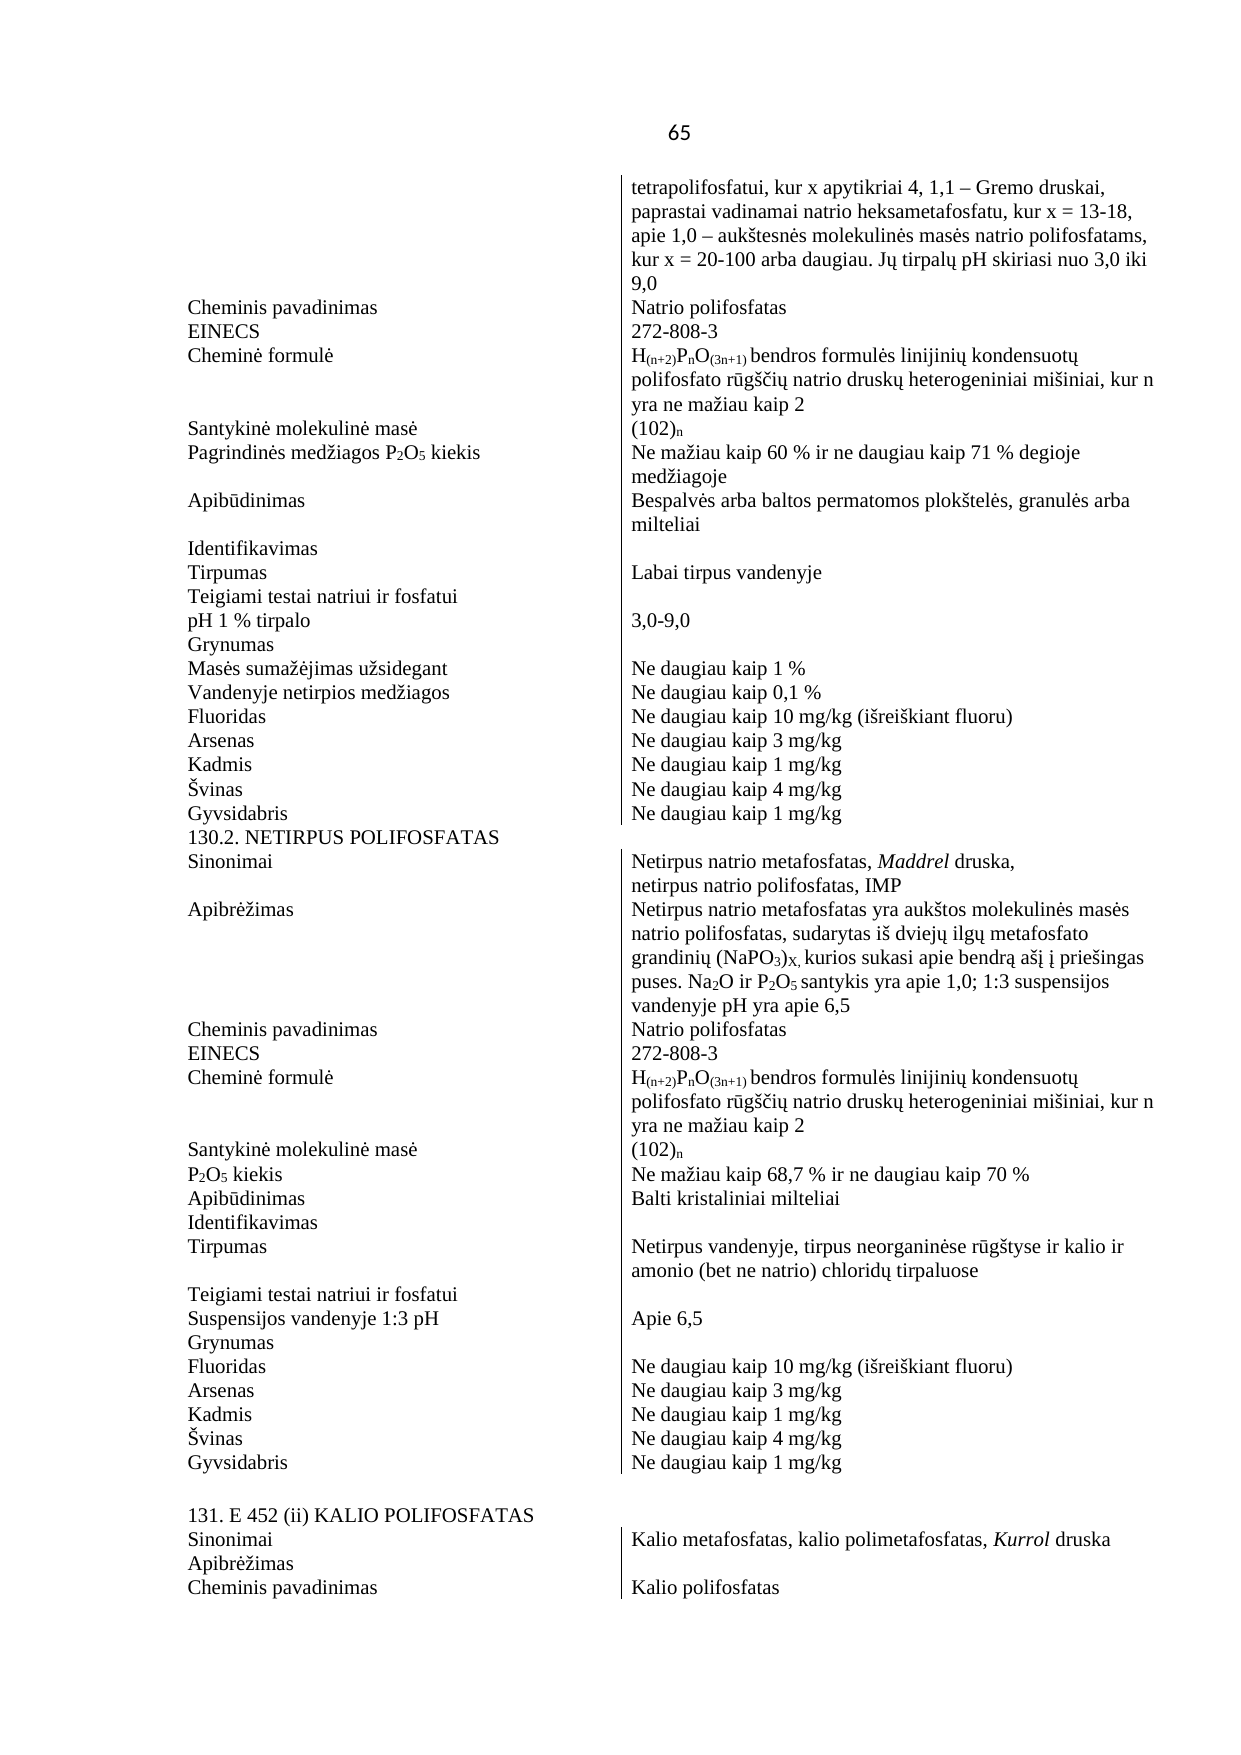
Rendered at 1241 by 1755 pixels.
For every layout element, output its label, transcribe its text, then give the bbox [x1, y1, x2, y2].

table_cell Suspensijos vandenyje 1:3 pH [177, 1306, 621, 1330]
table_cell 130.2. Netirpus polifosfatas [177, 825, 1181, 849]
table_cell Ne daugiau kaip 1 % [622, 656, 1181, 680]
table_cell 272-808-3 [622, 1041, 1181, 1065]
table_cell Apibrėžimas [177, 897, 621, 1017]
table_cell [622, 1210, 1181, 1234]
table_cell [622, 1282, 1181, 1306]
table_cell Kadmis [177, 1402, 621, 1426]
table_cell Apibūdinimas [177, 488, 621, 536]
table_cell Arsenas [177, 728, 621, 752]
table_cell EINECS [177, 1041, 621, 1065]
table_cell Labai tirpus vandenyje [622, 560, 1181, 584]
table_cell Tirpumas [177, 560, 621, 584]
table_cell Ne daugiau kaip 1 mg/kg [622, 801, 1181, 824]
table_cell Cheminė formulė [177, 1065, 621, 1137]
table_cell Ne daugiau kaip 4 mg/kg [622, 1426, 1181, 1450]
table_cell Ne daugiau kaip 3 mg/kg [622, 728, 1181, 752]
table_cell Netirpus natrio metafosfatas, Maddrel druska, netirpus natrio polifosfatas, IMP [622, 849, 1181, 897]
table_cell Pagrindinės medžiagos P2O5 kiekis [177, 440, 621, 488]
table_cell tetrapolifosfatui, kur x apytikriai 4, 1,1 – Gremo druskai, paprastai vadinamai natrio heksametafosfatu, kur x = 13-18, apie 1,0 – aukštesnės molekulinės masės natrio polifosfatams, kur x = 20-100 arba daugiau. Jų tirpalų pH skiriasi nuo 3,0 iki 9,0 [622, 175, 1181, 295]
table_cell Švinas [177, 776, 621, 801]
table_cell Cheminis pavadinimas [177, 1017, 621, 1041]
table_cell Netirpus vandenyje, tirpus neorganinėse rūgštyse ir kalio ir amonio (bet ne natrio) chloridų tirpaluose [622, 1234, 1181, 1282]
table_cell Sinonimai [177, 1527, 621, 1551]
table_cell Ne daugiau kaip 10 mg/kg (išreiškiant fluoru) [622, 704, 1181, 728]
table_cell Fluoridas [177, 1354, 621, 1378]
table_cell 272-808-3 [622, 319, 1181, 343]
table_cell Cheminė formulė [177, 343, 621, 416]
table_cell [622, 1330, 1181, 1354]
table_cell [622, 536, 1181, 560]
table_cell Ne daugiau kaip 4 mg/kg [622, 776, 1181, 801]
table_cell Ne mažiau kaip 68,7 % ir ne daugiau kaip 70 % [622, 1161, 1181, 1186]
table_header 131. E 452 (ii) KALIO POLIFOSFATAS [177, 1503, 1181, 1527]
table_cell Santykinė molekulinė masė [177, 416, 621, 439]
table_cell Kadmis [177, 753, 621, 776]
table_cell Santykinė molekulinė masė [177, 1138, 621, 1161]
table_cell Ne daugiau kaip 3 mg/kg [622, 1378, 1181, 1402]
table_cell Natrio polifosfatas [622, 295, 1181, 319]
table_cell (102)n [622, 416, 1181, 439]
table_cell [177, 175, 621, 295]
table_cell Švinas [177, 1426, 621, 1450]
table_cell Ne mažiau kaip 60 % ir ne daugiau kaip 71 % degioje medžiagoje [622, 440, 1181, 488]
table_cell Sinonimai [177, 849, 621, 897]
table_cell Tirpumas [177, 1234, 621, 1282]
table_cell H(n+2)PnO(3n+1) bendros formulės linijinių kondensuotų polifosfato rūgščių natrio druskų heterogeniniai mišiniai, kur n yra ne mažiau kaip 2 [622, 343, 1181, 416]
table_cell Cheminis pavadinimas [177, 295, 621, 319]
table_cell Fluoridas [177, 704, 621, 728]
table_cell Gyvsidabris [177, 801, 621, 824]
table_cell 3,0-9,0 [622, 608, 1181, 632]
table_cell Identifikavimas [177, 1210, 621, 1234]
table_cell Kalio metafosfatas, kalio polimetafosfatas, Kurrol druska [622, 1527, 1181, 1551]
table_cell Apibrėžimas [177, 1551, 621, 1575]
table_cell Cheminis pavadinimas [177, 1575, 621, 1599]
table_cell Netirpus natrio metafosfatas yra aukštos molekulinės masės natrio polifosfatas, sudarytas iš dviejų ilgų metafosfato grandinių (NaPO3)X, kurios sukasi apie bendrą ašį į priešingas puses. Na2O ir P2O5 santykis yra apie 1,0; 1:3 suspensijos vandenyje pH yra apie 6,5 [622, 897, 1181, 1017]
table_cell Teigiami testai natriui ir fosfatui [177, 1282, 621, 1306]
table_cell EINECS [177, 319, 621, 343]
table_cell [622, 584, 1181, 608]
table_cell Natrio polifosfatas [622, 1017, 1181, 1041]
table_cell Ne daugiau kaip 10 mg/kg (išreiškiant fluoru) [622, 1354, 1181, 1378]
table_cell Kalio polifosfatas [622, 1575, 1181, 1599]
table_cell H(n+2)PnO(3n+1) bendros formulės linijinių kondensuotų polifosfato rūgščių natrio druskų heterogeniniai mišiniai, kur n yra ne mažiau kaip 2 [622, 1065, 1181, 1137]
table_cell P2O5 kiekis [177, 1161, 621, 1186]
table_cell Arsenas [177, 1378, 621, 1402]
table_cell Teigiami testai natriui ir fosfatui [177, 584, 621, 608]
table_cell pH 1 % tirpalo [177, 608, 621, 632]
table_cell Identifikavimas [177, 536, 621, 560]
table_cell Ne daugiau kaip 1 mg/kg [622, 1450, 1181, 1474]
table_cell Apibūdinimas [177, 1186, 621, 1209]
table_cell Vandenyje netirpios medžiagos [177, 680, 621, 704]
table_cell Gyvsidabris [177, 1450, 621, 1474]
table_cell [622, 1551, 1181, 1575]
table_cell Masės sumažėjimas užsidegant [177, 656, 621, 680]
table_cell Ne daugiau kaip 1 mg/kg [622, 753, 1181, 776]
table_cell Grynumas [177, 632, 621, 656]
table_cell (102)n [622, 1138, 1181, 1161]
table_cell Bespalvės arba baltos permatomos plokštelės, granulės arba milteliai [622, 488, 1181, 536]
table_cell Ne daugiau kaip 0,1 % [622, 680, 1181, 704]
table_cell Grynumas [177, 1330, 621, 1354]
table_cell Apie 6,5 [622, 1306, 1181, 1330]
table_cell [622, 632, 1181, 656]
table_cell Balti kristaliniai milteliai [622, 1186, 1181, 1209]
table_cell Ne daugiau kaip 1 mg/kg [622, 1402, 1181, 1426]
